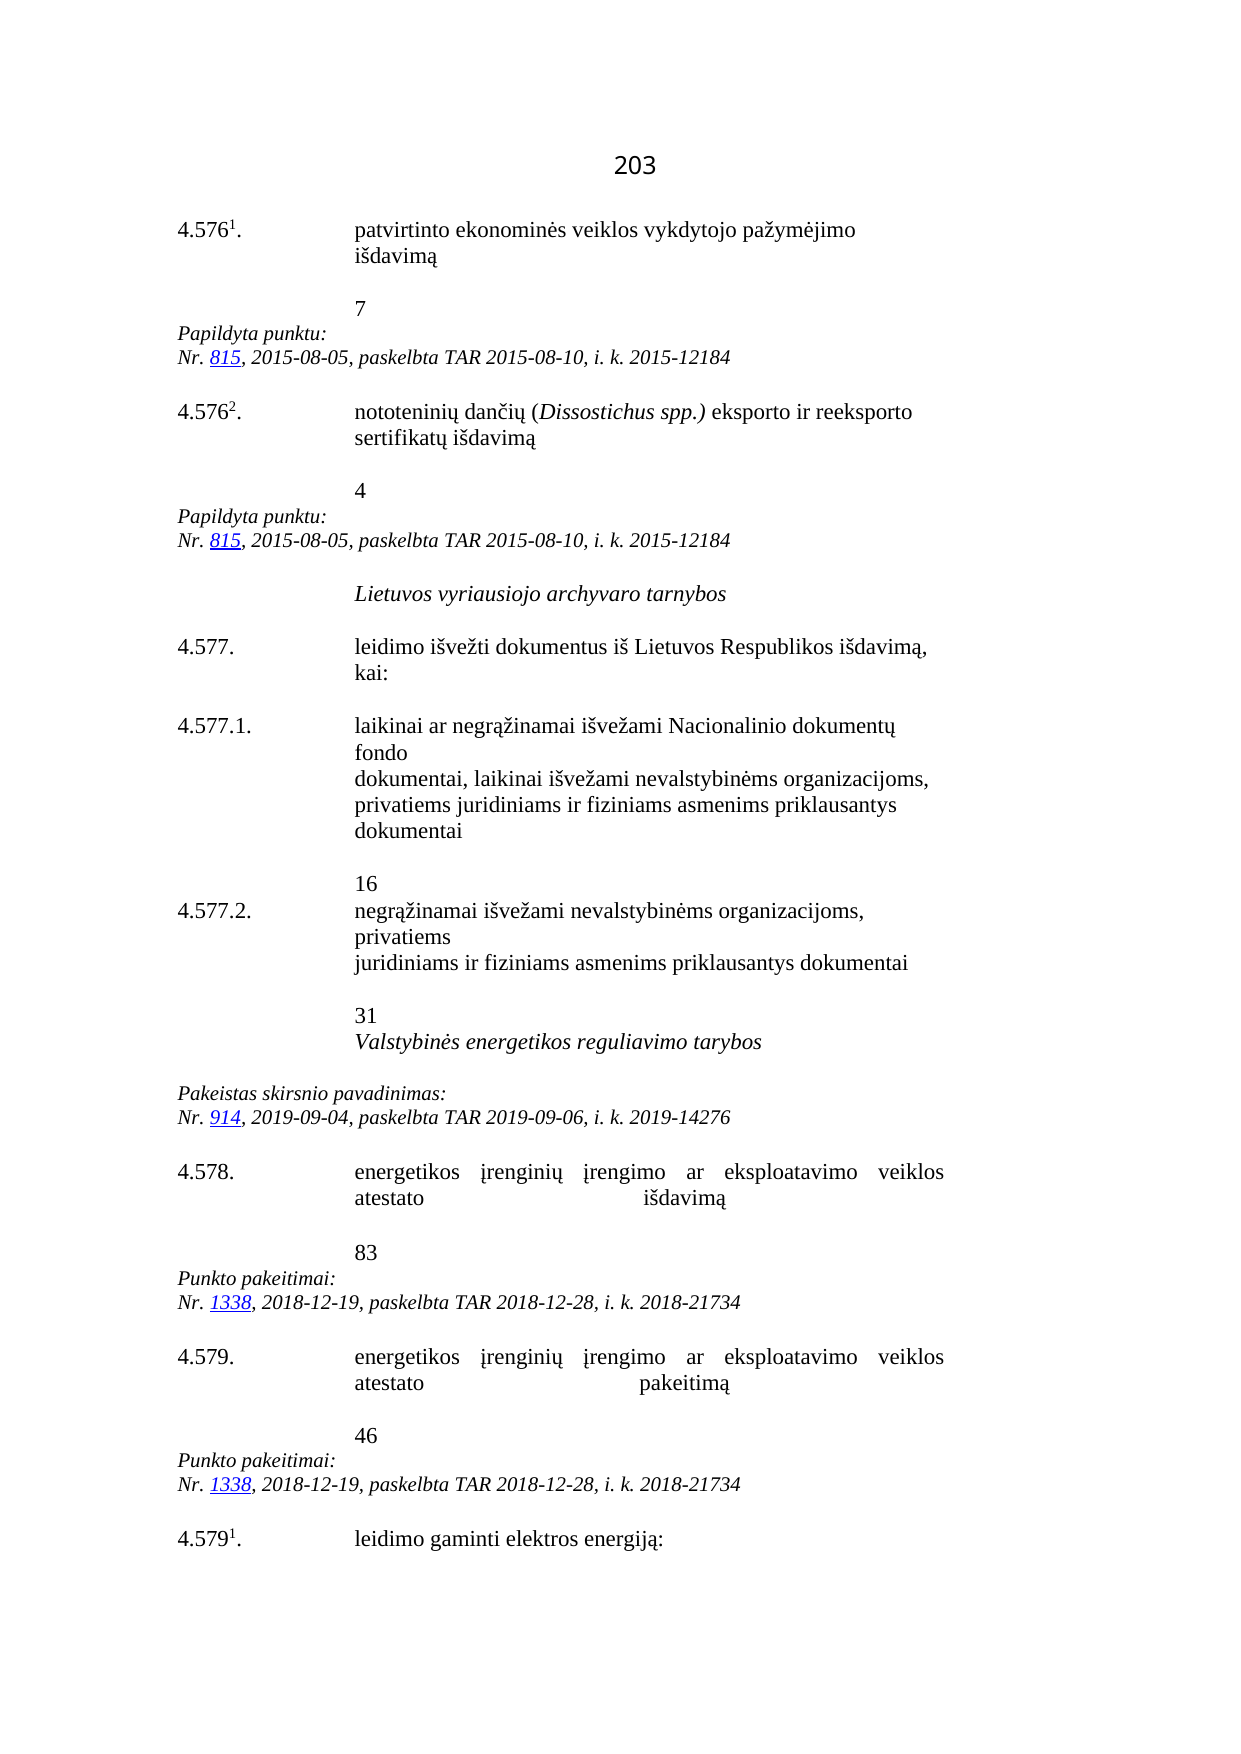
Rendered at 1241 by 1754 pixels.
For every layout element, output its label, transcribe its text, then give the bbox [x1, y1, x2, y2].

text Nr. 815, 2015-08-05, paskelbta TAR 2015-08-10, i. k. 2015-12184 [177, 528, 1093, 552]
text Nr. 815, 2015-08-05, paskelbta TAR 2015-08-10, i. k. 2015-12184 [177, 345, 1093, 369]
text Nr. 914, 2019-09-04, paskelbta TAR 2019-09-06, i. k. 2019-14276 [177, 1105, 1093, 1129]
text 4.5791. leidimo gaminti elektros energiją: [177, 1525, 945, 1551]
text 4.577. leidimo išvežti dokumentus iš Lietuvos Respublikos išdavimą, kai: [177, 633, 945, 712]
text 4.579. energetikos įrenginių įrengimo ar eksploatavimo veiklos atestato pakeitimą 46 [177, 1343, 945, 1448]
text 4.577.2. negrąžinamai išvežami nevalstybinėms organizacijoms, privatiems [177, 897, 945, 949]
text Valstybinės energetikos reguliavimo tarybos [354, 1028, 945, 1081]
text 4.578. energetikos įrenginių įrengimo ar eksploatavimo veiklos atestato išdavimą 83 [177, 1158, 945, 1266]
text Punkto pakeitimai: [177, 1448, 1093, 1472]
text dokumentai 16 [354, 818, 945, 897]
text privatiems juridiniams ir fiziniams asmenims priklausantys [354, 791, 945, 818]
text Punkto pakeitimai: [177, 1266, 1093, 1290]
text Pakeistas skirsnio pavadinimas: [177, 1081, 1093, 1105]
text dokumentai, laikinai išvežami nevalstybinėms organizacijoms, [354, 765, 945, 791]
text 4.5762. nototeninių dančių (Dissostichus spp.) eksporto ir reeksporto [177, 398, 945, 424]
text juridiniams ir fiziniams asmenims priklausantys dokumentai 31 [354, 949, 945, 1028]
text Lietuvos vyriausiojo archyvaro tarnybos [354, 580, 945, 633]
text sertifikatų išdavimą 4 [354, 424, 945, 503]
text Papildyta punktu: [177, 321, 1093, 345]
text 4.5761. patvirtinto ekonominės veiklos vykdytojo pažymėjimo [177, 216, 945, 242]
text 4.577.1. laikinai ar negrąžinamai išvežami Nacionalinio dokumentų fondo [177, 712, 945, 765]
text Nr. 1338, 2018-12-19, paskelbta TAR 2018-12-28, i. k. 2018-21734 [177, 1472, 1093, 1496]
text Nr. 1338, 2018-12-19, paskelbta TAR 2018-12-28, i. k. 2018-21734 [177, 1290, 1093, 1314]
text išdavimą 7 [354, 242, 945, 321]
text Papildyta punktu: [177, 503, 1093, 528]
